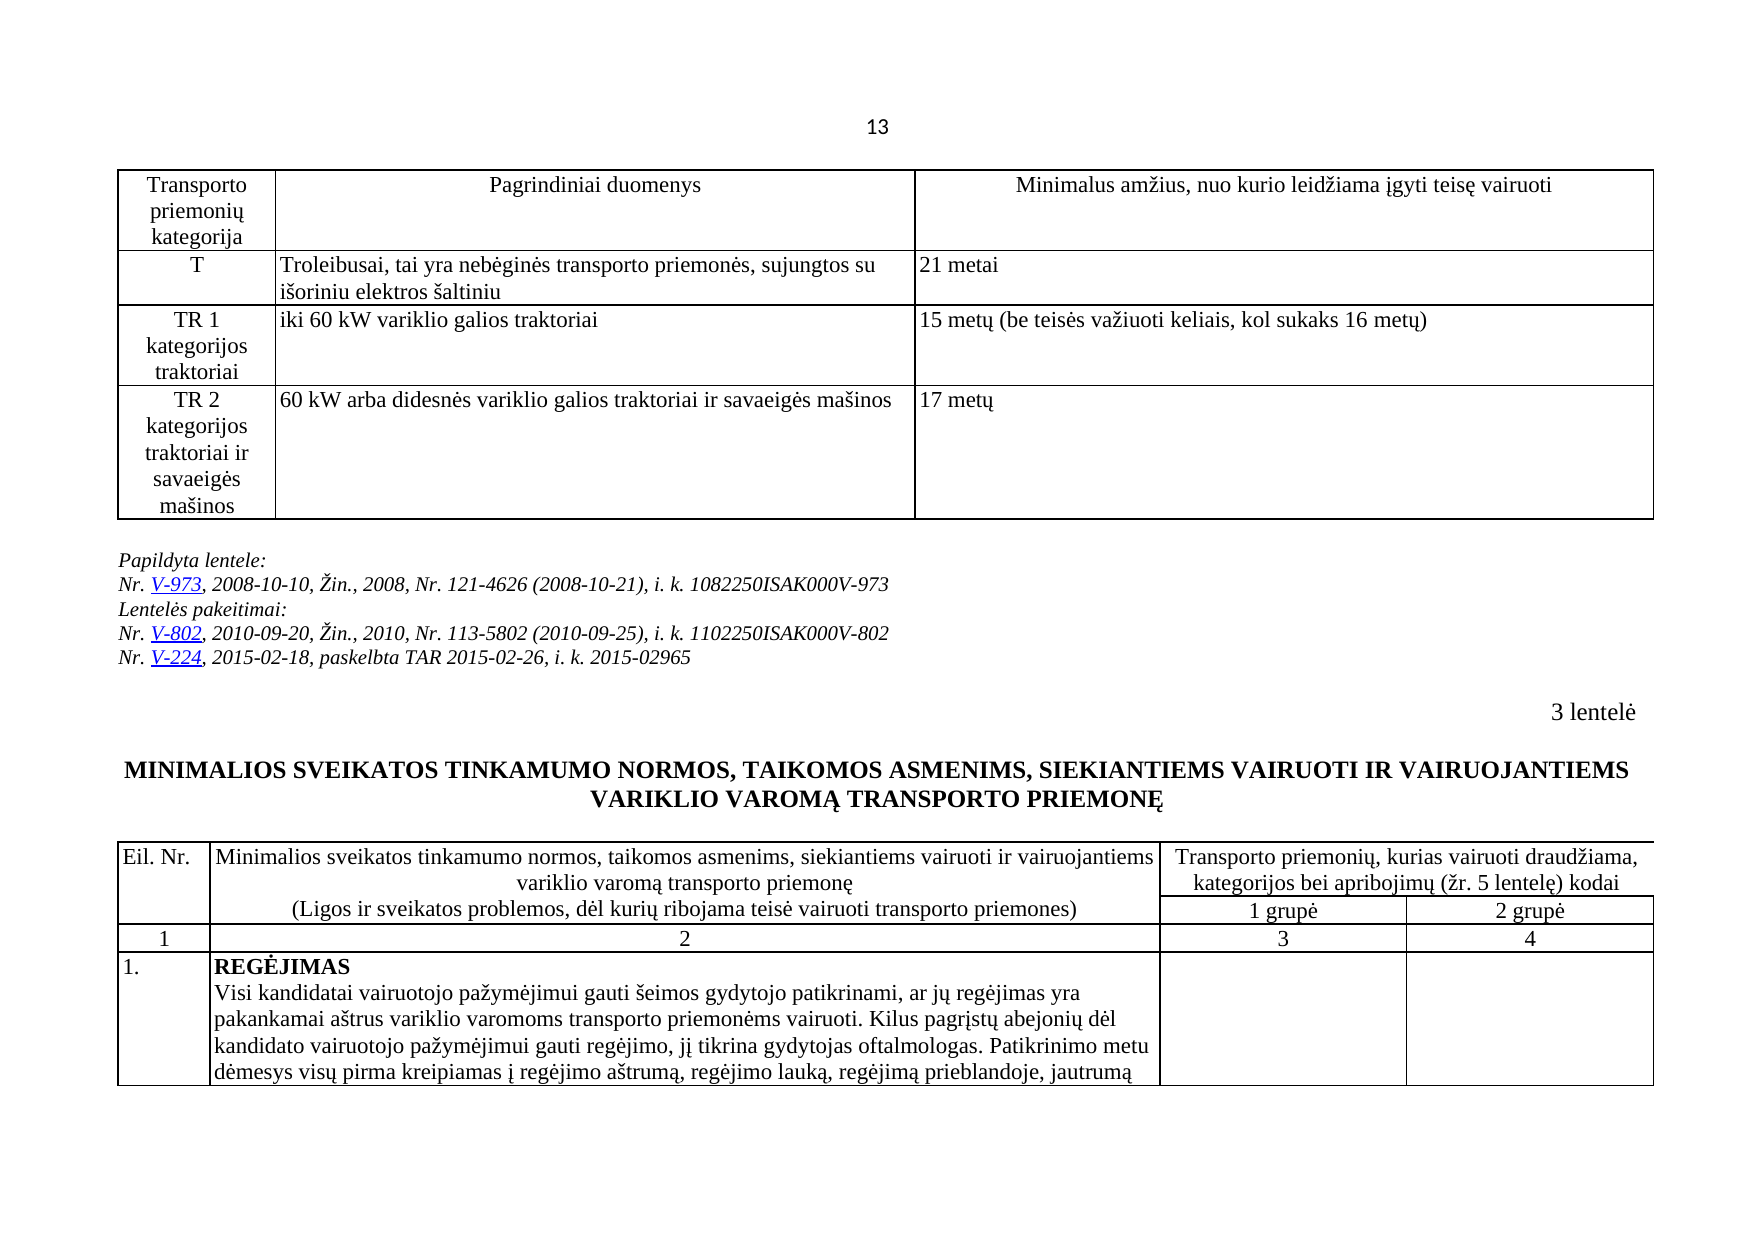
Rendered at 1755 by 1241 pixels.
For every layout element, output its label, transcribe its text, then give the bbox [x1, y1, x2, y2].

table_header Transporto priemonių, kurias vairuoti draudžiama, kategorijos bei apribojimų (žr. 5 lentelę) kodai [1161, 843, 1653, 895]
text MINIMALIOS SVEIKATOS TINKAMUMO NORMOS, TAIKOMOS ASMENIMS, SIEKIANTIEMS VAIRUOTI IR VAIRUOJANTIEMS VARIKLIO VAROMĄ TRANSPORTO PRIEMONĘ [118, 755, 1636, 812]
table_cell 4 [1407, 925, 1653, 951]
table_header Minimalus amžius, nuo kurio leidžiama įgyti teisę vairuoti [916, 171, 1653, 250]
table_cell TR 1 kategorijos traktoriai [119, 306, 275, 385]
table_cell 15 metų (be teisės važiuoti keliais, kol sukaks 16 metų) [916, 306, 1653, 385]
table_cell 2 grupė [1407, 897, 1653, 923]
table_header Pagrindiniai duomenys [276, 171, 914, 250]
table_cell 1. [119, 953, 209, 1084]
text Nr. V-224, 2015-02-18, paskelbta TAR 2015-02-26, i. k. 2015-02965 [118, 644, 1636, 669]
table_cell REGĖJIMAS Visi kandidatai vairuotojo pažymėjimui gauti šeimos gydytojo patikrinami, ar jų regėjimas yra pakankamai aštrus variklio varomoms transporto priemonėms vairuoti. Kilus pagrįstų abejonių dėl kandidato vairuotojo pažymėjimui gauti regėjimo, jį tikrina gydytojas oftalmologas. Patikrinimo metu dėmesys visų pirma kreipiamas į regėjimo aštrumą, regėjimo lauką, regėjimą prieblandoje, jautrumą [211, 953, 1159, 1084]
table_cell Troleibusai, tai yra nebėginės transporto priemonės, sujungtos su išoriniu elektros šaltiniu [276, 251, 914, 304]
table_header Eil. Nr. [119, 843, 209, 923]
table_cell 2 [211, 925, 1159, 951]
table_cell 1 grupė [1161, 897, 1406, 923]
table_cell 60 kW arba didesnės variklio galios traktoriai ir savaeigės mašinos [276, 386, 914, 518]
table_cell 21 metai [916, 251, 1653, 304]
table_cell [1407, 953, 1653, 1084]
text Nr. V-973, 2008-10-10, Žin., 2008, Nr. 121-4626 (2008-10-21), i. k. 1082250ISAK000V-973 [118, 572, 1636, 596]
text 3 lentelė [118, 697, 1636, 726]
table_header Transporto priemonių kategorija [119, 171, 275, 250]
table_cell T [119, 251, 275, 304]
text Lentelės pakeitimai: [118, 596, 1636, 621]
text Papildyta lentele: [118, 548, 1636, 572]
table_cell 3 [1161, 925, 1406, 951]
table_cell 1 [119, 925, 209, 951]
table_cell TR 2 kategorijos traktoriai ir savaeigės mašinos [119, 386, 275, 518]
table_cell 17 metų [916, 386, 1653, 518]
table_cell [1161, 953, 1406, 1084]
table_header Minimalios sveikatos tinkamumo normos, taikomos asmenims, siekiantiems vairuoti ir vairuojantiems variklio varomą transporto priemonę (Ligos ir sveikatos problemos, dėl kurių ribojama teisė vairuoti transporto priemones) [211, 843, 1159, 923]
text Nr. V-802, 2010-09-20, Žin., 2010, Nr. 113-5802 (2010-09-25), i. k. 1102250ISAK000V-802 [118, 621, 1636, 644]
table_cell iki 60 kW variklio galios traktoriai [276, 306, 914, 385]
